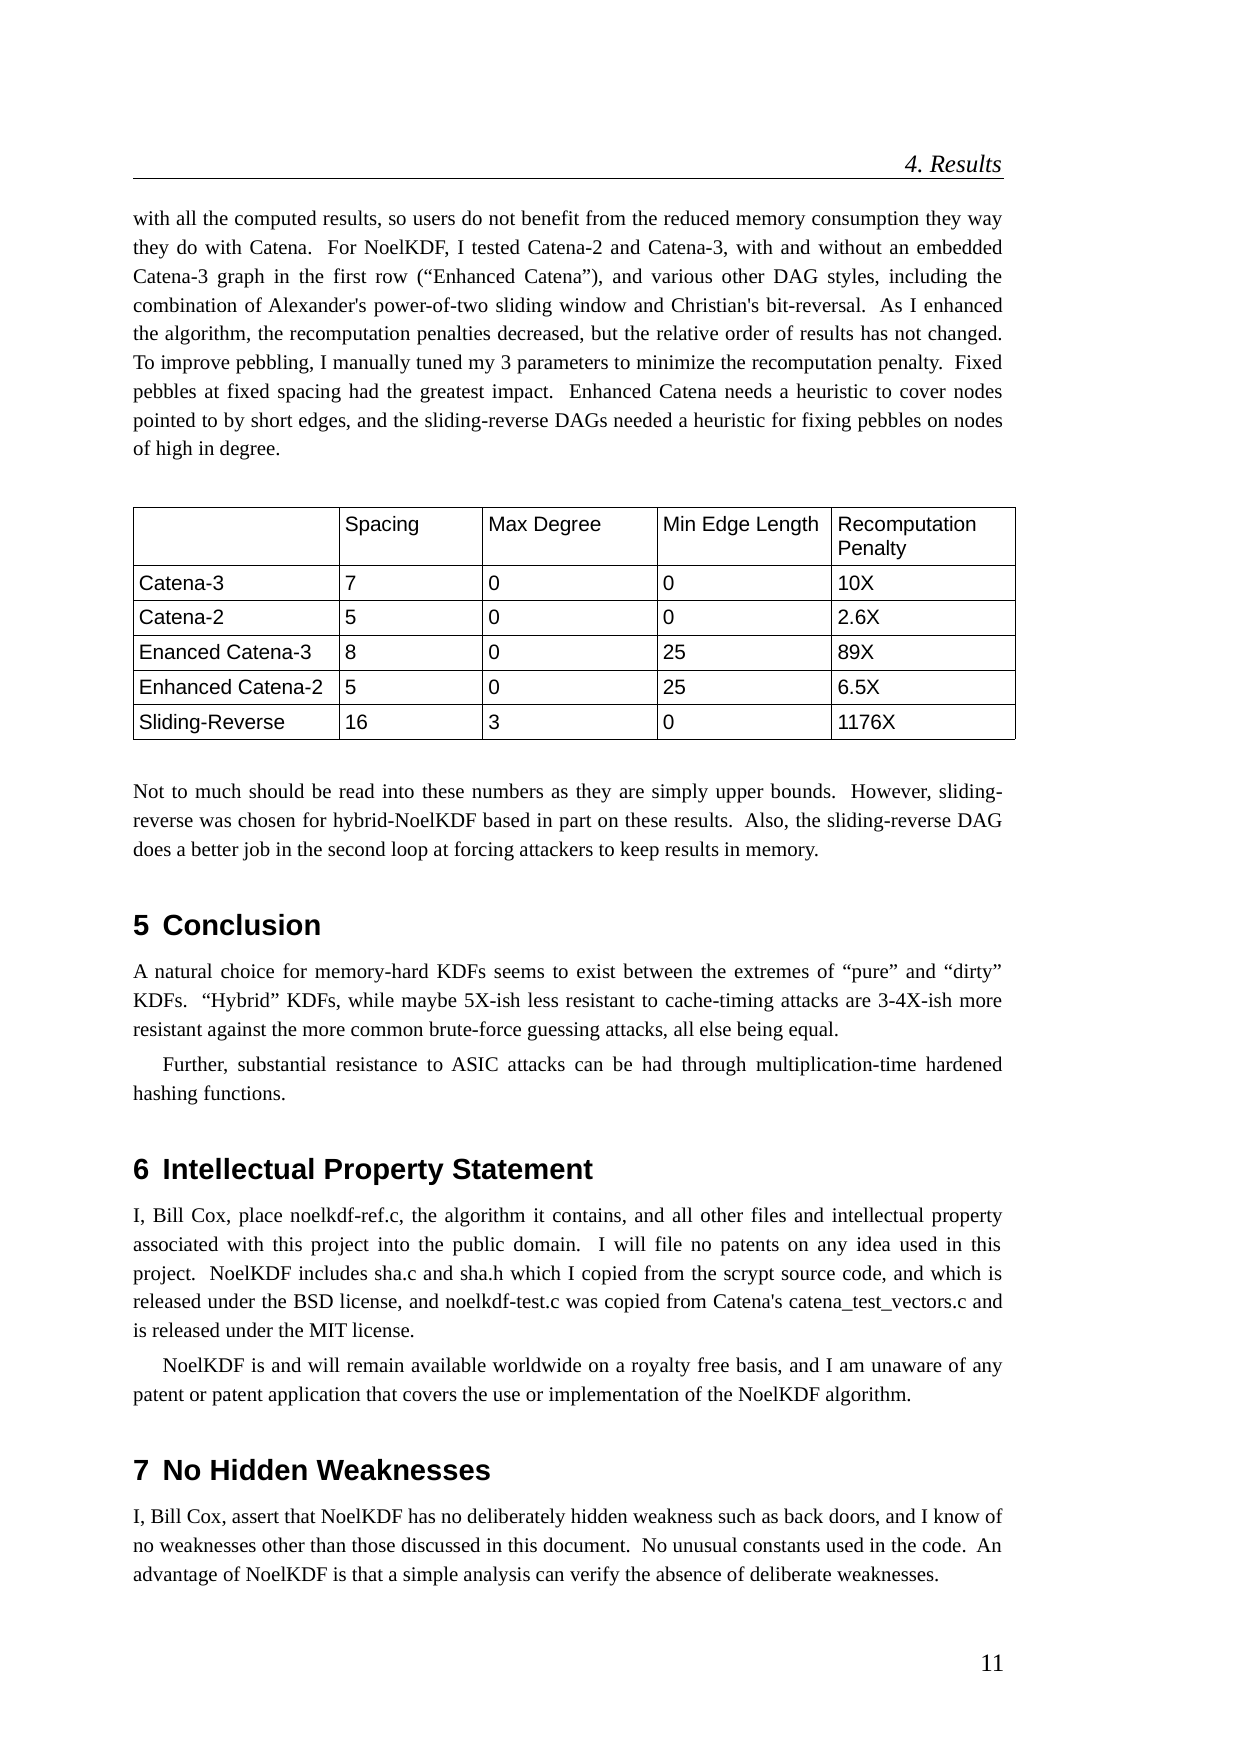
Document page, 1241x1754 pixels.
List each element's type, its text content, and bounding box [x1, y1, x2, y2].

table_cell Catena-3 [134, 566, 339, 600]
table_cell Enhanced Catena-2 [134, 671, 339, 704]
text Not to much should be read into these numbers as they are simply upper bounds. However, sliding-reverse was chosen for hybrid-NoelKDF based in part on these results. Also, the sliding-reverse DAG does a better job in the second loop at forcing attackers to keep results in memory. [133, 780, 1004, 861]
table_cell 2.6X [832, 601, 1015, 635]
table_cell 0 [483, 601, 657, 635]
table_cell 0 [483, 636, 657, 670]
table_cell 25 [658, 671, 831, 704]
table_cell Catena-2 [134, 601, 339, 635]
text I, Bill Cox, assert that NoelKDF has no deliberately hidden weakness such as back doors, and I know of no weaknesses other than those discussed in this document. No unusual constants used in the code. An advantage of NoelKDF is that a simple analysis can verify the absence of deliberate weaknesses. [133, 1505, 1004, 1586]
table_cell 5 [340, 671, 482, 704]
text with all the computed results, so users do not benefit from the reduced memory consumption they way they do with Catena. For NoelKDF, I tested Catena-2 and Catena-3, with and without an embedded Catena-3 graph in the first row (“Enhanced Catena”), and various other DAG styles, including the combination of Alexander's power-of-two sliding window and Christian's bit-reversal. As I enhanced the algorithm, the recomputation penalties decreased, but the relative order of results has not changed. To improve pebbling, I manually tuned my 3 parameters to minimize the recomputation penalty. Fixed pebbles at fixed spacing had the greatest impact. Enhanced Catena needs a heuristic to cover nodes pointed to by short edges, and the sliding-reverse DAGs needed a heuristic for fixing pebbles on nodes of high in degree. [133, 207, 1004, 460]
table_cell 0 [483, 671, 657, 704]
subtitle Conclusion [133, 909, 1004, 942]
subtitle Intellectual Property Statement [133, 1153, 1004, 1186]
table_cell Sliding-Reverse [134, 705, 339, 739]
table_header Max Degree [483, 508, 657, 565]
table_cell 8 [340, 636, 482, 670]
table_cell 0 [658, 705, 831, 739]
table_header Spacing [340, 508, 482, 565]
table_header Min Edge Length [658, 508, 831, 565]
subtitle No Hidden Weaknesses [133, 1454, 1004, 1487]
table_cell 6.5X [832, 671, 1015, 704]
text NoelKDF is and will remain available worldwide on a royalty free basis, and I am unaware of any patent or patent application that covers the use or implementation of the NoelKDF algorithm. [133, 1354, 1004, 1406]
text A natural choice for memory-hard KDFs seems to exist between the extremes of “pure” and “dirty” KDFs. “Hybrid” KDFs, while maybe 5X-ish less resistant to cache-timing attacks are 3-4X-ish more resistant against the more common brute-force guessing attacks, all else being equal. [133, 960, 1004, 1041]
table_cell 89X [832, 636, 1015, 670]
table_cell 7 [340, 566, 482, 600]
table_cell Enanced Catena-3 [134, 636, 339, 670]
text Further, substantial resistance to ASIC attacks can be had through multiplication-time hardened hashing functions. [133, 1053, 1004, 1104]
table_cell 16 [340, 705, 482, 739]
table_cell 0 [483, 566, 657, 600]
table_cell 10X [832, 566, 1015, 600]
table_header [134, 508, 339, 565]
table_header Recomputation Penalty [832, 508, 1015, 565]
table_cell 5 [340, 601, 482, 635]
table_cell 25 [658, 636, 831, 670]
table_cell 1176X [832, 705, 1015, 739]
table_cell 3 [483, 705, 657, 739]
text I, Bill Cox, place noelkdf-ref.c, the algorithm it contains, and all other files and intellectual property associated with this project into the public domain. I will file no patents on any idea used in this project. NoelKDF includes sha.c and sha.h which I copied from the scrypt source code, and which is released under the BSD license, and noelkdf-test.c was copied from Catena's catena_test_vectors.c and is released under the MIT license. [133, 1204, 1004, 1342]
table_cell 0 [658, 566, 831, 600]
table_cell 0 [658, 601, 831, 635]
